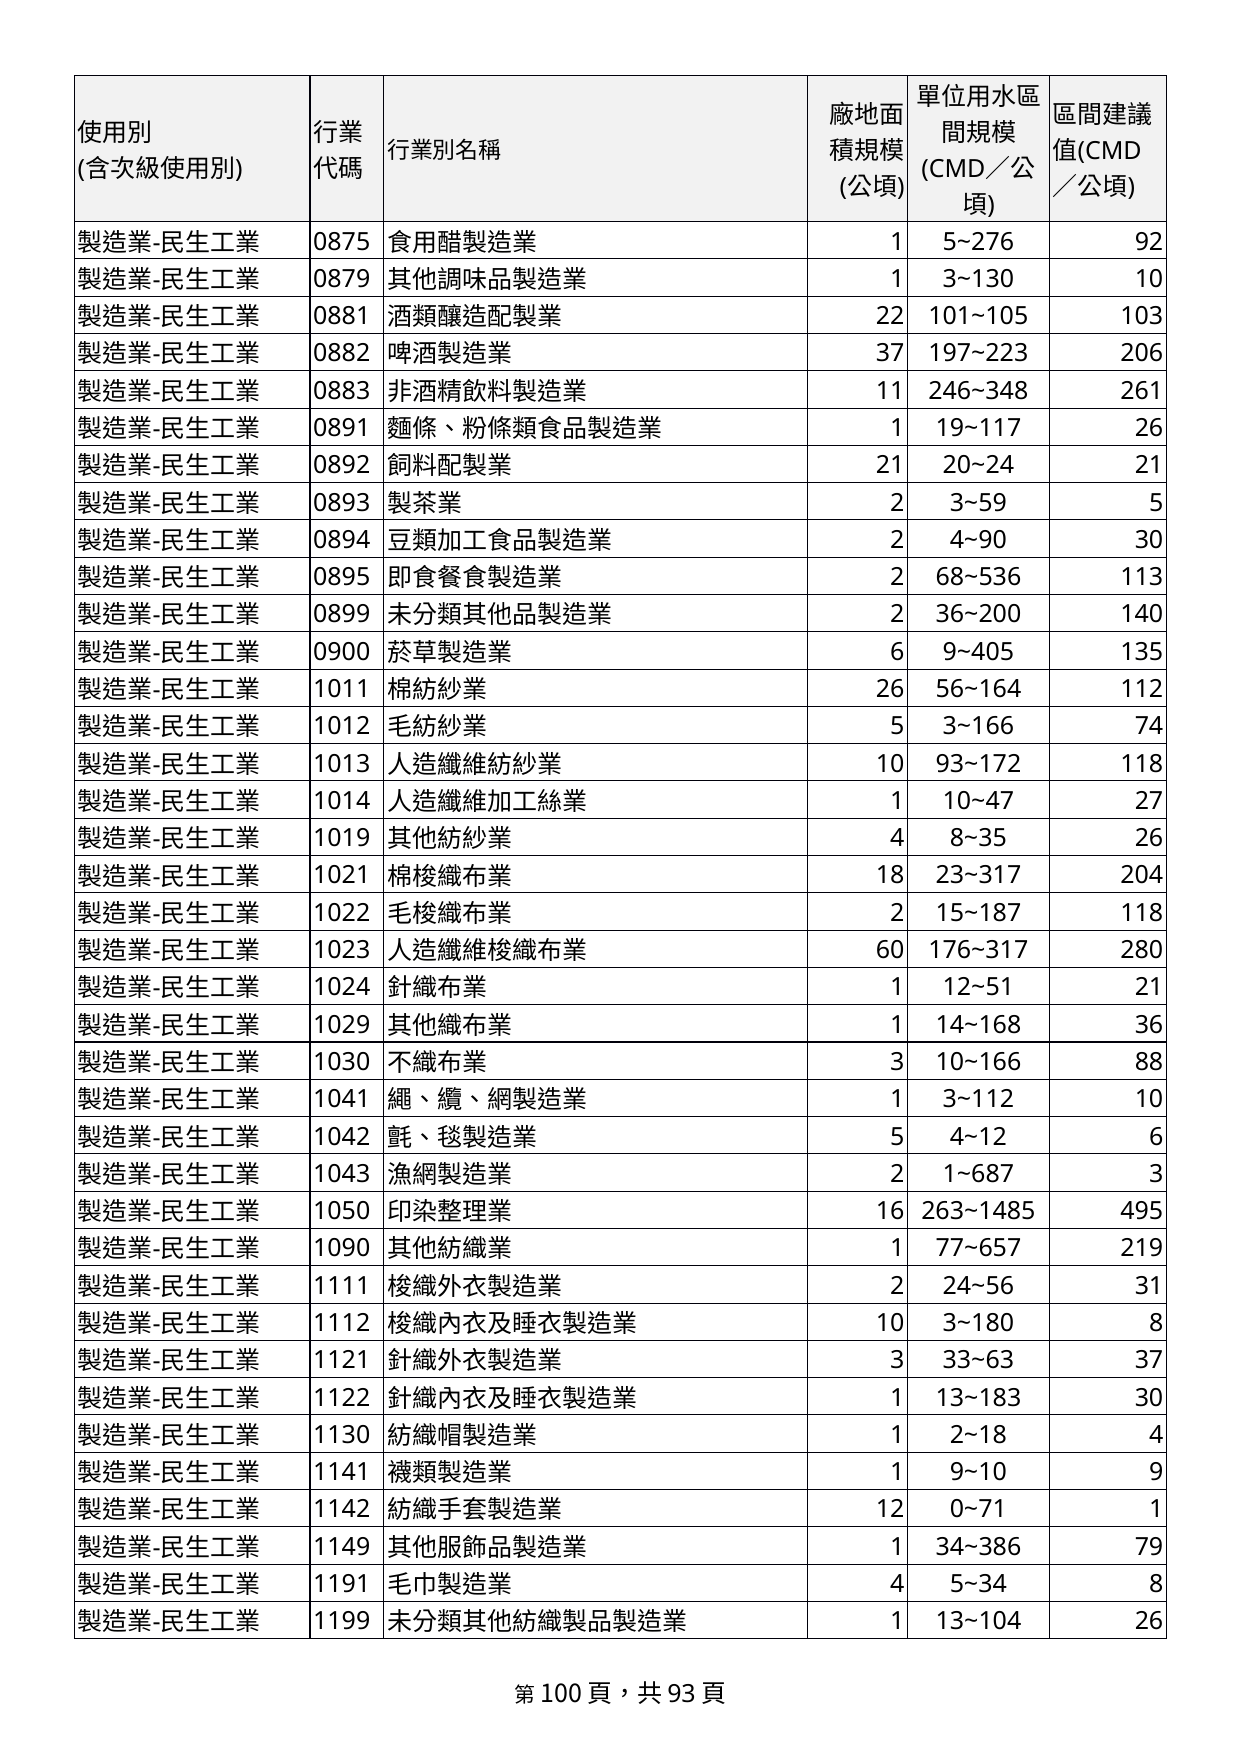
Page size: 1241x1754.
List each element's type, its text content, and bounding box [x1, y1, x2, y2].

table_cell 襪類製造業 [384, 1453, 807, 1489]
table_cell 製造業-民生工業 [75, 483, 309, 519]
table_cell 毛巾製造業 [384, 1565, 807, 1601]
table_cell 1 [808, 1080, 907, 1116]
table_cell 1043 [311, 1154, 383, 1191]
table_cell 1149 [311, 1527, 383, 1563]
table_header 區間建議值(CMD／公頃) [1050, 76, 1166, 221]
table_header 行業別名稱 [384, 76, 807, 221]
table_cell 36 [1050, 1005, 1166, 1041]
table_cell 1 [808, 968, 907, 1004]
table_cell 梭織內衣及睡衣製造業 [384, 1304, 807, 1340]
table_cell 人造纖維紡紗業 [384, 744, 807, 780]
table_cell 1 [808, 1415, 907, 1452]
table_cell 22 [808, 297, 907, 333]
table_cell 9~405 [908, 632, 1049, 668]
table_cell 其他紡織業 [384, 1229, 807, 1265]
table_cell 8~35 [908, 819, 1049, 855]
table_cell 1041 [311, 1080, 383, 1116]
table_cell 0895 [311, 558, 383, 594]
table_cell 0882 [311, 334, 383, 370]
table_cell 1112 [311, 1304, 383, 1340]
table_cell 0879 [311, 259, 383, 296]
table_cell 26 [1050, 819, 1166, 855]
table_cell 30 [1050, 520, 1166, 557]
table_cell 毛紡紗業 [384, 707, 807, 743]
table_cell 毛梭織布業 [384, 893, 807, 929]
table_cell 280 [1050, 931, 1166, 967]
table_cell 未分類其他品製造業 [384, 595, 807, 631]
table_cell 30 [1050, 1378, 1166, 1414]
table_cell 4~12 [908, 1117, 1049, 1153]
table_cell 15~187 [908, 893, 1049, 929]
table_cell 34~386 [908, 1527, 1049, 1563]
table_cell 21 [1050, 446, 1166, 482]
table_cell 33~63 [908, 1341, 1049, 1377]
table_cell 26 [1050, 1602, 1166, 1638]
table_cell 啤酒製造業 [384, 334, 807, 370]
table_cell 10 [1050, 1080, 1166, 1116]
table_cell 漁網製造業 [384, 1154, 807, 1191]
table_cell 1130 [311, 1415, 383, 1452]
table_cell 9 [1050, 1453, 1166, 1489]
table_cell 1023 [311, 931, 383, 967]
table_cell 0891 [311, 409, 383, 445]
table_cell 其他紡紗業 [384, 819, 807, 855]
table_cell 食用醋製造業 [384, 222, 807, 258]
table_cell 37 [808, 334, 907, 370]
table_cell 1 [808, 409, 907, 445]
table_cell 4 [808, 819, 907, 855]
table_cell 3~59 [908, 483, 1049, 519]
table_cell 1199 [311, 1602, 383, 1638]
table_cell 1141 [311, 1453, 383, 1489]
table_cell 1 [808, 781, 907, 818]
table_cell 製造業-民生工業 [75, 1602, 309, 1638]
table_cell 20~24 [908, 446, 1049, 482]
table_cell 261 [1050, 371, 1166, 407]
table_cell 非酒精飲料製造業 [384, 371, 807, 407]
table_cell 1 [808, 1602, 907, 1638]
table_cell 1 [1050, 1490, 1166, 1526]
table_cell 人造纖維加工絲業 [384, 781, 807, 818]
table_cell 製造業-民生工業 [75, 632, 309, 668]
table_cell 製造業-民生工業 [75, 1192, 309, 1228]
table_cell 2 [808, 1266, 907, 1302]
table_cell 1 [808, 1527, 907, 1563]
table_cell 77~657 [908, 1229, 1049, 1265]
table_cell 4 [1050, 1415, 1166, 1452]
table_cell 79 [1050, 1527, 1166, 1563]
table_cell 製造業-民生工業 [75, 1304, 309, 1340]
table_header 使用別 (含次級使用別) [75, 76, 309, 221]
table_cell 13~183 [908, 1378, 1049, 1414]
table_cell 2 [808, 483, 907, 519]
table_cell 1191 [311, 1565, 383, 1601]
table_cell 18 [808, 856, 907, 892]
table_cell 針織內衣及睡衣製造業 [384, 1378, 807, 1414]
table_cell 製造業-民生工業 [75, 1490, 309, 1526]
table_cell 1111 [311, 1266, 383, 1302]
table_cell 12~51 [908, 968, 1049, 1004]
table_cell 6 [808, 632, 907, 668]
table_cell 1024 [311, 968, 383, 1004]
table_cell 製造業-民生工業 [75, 1415, 309, 1452]
table_cell 3 [1050, 1154, 1166, 1191]
table_cell 製造業-民生工業 [75, 856, 309, 892]
table_cell 製造業-民生工業 [75, 931, 309, 967]
table_cell 製造業-民生工業 [75, 446, 309, 482]
table_cell 5~276 [908, 222, 1049, 258]
table_cell 5~34 [908, 1565, 1049, 1601]
table_cell 8 [1050, 1304, 1166, 1340]
table_cell 製造業-民生工業 [75, 595, 309, 631]
table_cell 製造業-民生工業 [75, 371, 309, 407]
table_cell 針織布業 [384, 968, 807, 1004]
table_cell 1042 [311, 1117, 383, 1153]
table_cell 製造業-民生工業 [75, 1080, 309, 1116]
table_cell 1050 [311, 1192, 383, 1228]
table_cell 棉梭織布業 [384, 856, 807, 892]
table_cell 219 [1050, 1229, 1166, 1265]
table_cell 4 [808, 1565, 907, 1601]
table_cell 製茶業 [384, 483, 807, 519]
table_cell 1019 [311, 819, 383, 855]
table_cell 101~105 [908, 297, 1049, 333]
table_cell 26 [1050, 409, 1166, 445]
table_cell 製造業-民生工業 [75, 1005, 309, 1041]
table_cell 豆類加工食品製造業 [384, 520, 807, 557]
table_cell 103 [1050, 297, 1166, 333]
table_cell 棉紡紗業 [384, 670, 807, 706]
table_cell 製造業-民生工業 [75, 1378, 309, 1414]
table_cell 梭織外衣製造業 [384, 1266, 807, 1302]
table_cell 3~112 [908, 1080, 1049, 1116]
table_cell 263~1485 [908, 1192, 1049, 1228]
table_cell 1142 [311, 1490, 383, 1526]
table_cell 麵條、粉條類食品製造業 [384, 409, 807, 445]
table_cell 204 [1050, 856, 1166, 892]
table_cell 製造業-民生工業 [75, 1565, 309, 1601]
table_cell 製造業-民生工業 [75, 1043, 309, 1079]
table_cell 印染整理業 [384, 1192, 807, 1228]
table_cell 其他織布業 [384, 1005, 807, 1041]
table_cell 製造業-民生工業 [75, 297, 309, 333]
table_cell 2 [808, 558, 907, 594]
table_cell 3~180 [908, 1304, 1049, 1340]
table_cell 製造業-民生工業 [75, 707, 309, 743]
table_cell 製造業-民生工業 [75, 670, 309, 706]
table_cell 10 [808, 1304, 907, 1340]
table_cell 製造業-民生工業 [75, 1266, 309, 1302]
table_cell 10 [1050, 259, 1166, 296]
table_cell 56~164 [908, 670, 1049, 706]
table_cell 製造業-民生工業 [75, 744, 309, 780]
table_cell 製造業-民生工業 [75, 1453, 309, 1489]
table_cell 5 [808, 707, 907, 743]
table_cell 2 [808, 520, 907, 557]
table_cell 其他服飾品製造業 [384, 1527, 807, 1563]
table_cell 2 [808, 595, 907, 631]
table_cell 未分類其他紡織製品製造業 [384, 1602, 807, 1638]
table_cell 3~130 [908, 259, 1049, 296]
table_cell 製造業-民生工業 [75, 781, 309, 818]
table_cell 繩、纜、網製造業 [384, 1080, 807, 1116]
table_cell 針織外衣製造業 [384, 1341, 807, 1377]
table_cell 製造業-民生工業 [75, 409, 309, 445]
table_cell 9~10 [908, 1453, 1049, 1489]
table_cell 112 [1050, 670, 1166, 706]
table_cell 製造業-民生工業 [75, 1154, 309, 1191]
table_cell 1 [808, 1453, 907, 1489]
table_cell 氈、毯製造業 [384, 1117, 807, 1153]
table_cell 1 [808, 1378, 907, 1414]
table_cell 0875 [311, 222, 383, 258]
table_cell 菸草製造業 [384, 632, 807, 668]
table_cell 24~56 [908, 1266, 1049, 1302]
table_cell 31 [1050, 1266, 1166, 1302]
table_cell 118 [1050, 744, 1166, 780]
table_cell 1 [808, 1229, 907, 1265]
table_cell 36~200 [908, 595, 1049, 631]
table_cell 93~172 [908, 744, 1049, 780]
table_cell 0883 [311, 371, 383, 407]
table_header 行業代碼 [311, 76, 383, 221]
table_cell 製造業-民生工業 [75, 819, 309, 855]
table_cell 176~317 [908, 931, 1049, 967]
table_cell 人造纖維梭織布業 [384, 931, 807, 967]
table_cell 1 [808, 259, 907, 296]
table_cell 26 [808, 670, 907, 706]
table_cell 1029 [311, 1005, 383, 1041]
table_cell 1 [808, 222, 907, 258]
table_cell 13~104 [908, 1602, 1049, 1638]
table_cell 製造業-民生工業 [75, 1341, 309, 1377]
table_cell 19~117 [908, 409, 1049, 445]
table_cell 16 [808, 1192, 907, 1228]
table_cell 88 [1050, 1043, 1166, 1079]
table_cell 113 [1050, 558, 1166, 594]
table_cell 246~348 [908, 371, 1049, 407]
table_cell 2 [808, 893, 907, 929]
table_cell 5 [808, 1117, 907, 1153]
table_cell 68~536 [908, 558, 1049, 594]
table_cell 2~18 [908, 1415, 1049, 1452]
table_cell 製造業-民生工業 [75, 222, 309, 258]
table_cell 118 [1050, 893, 1166, 929]
table_cell 1~687 [908, 1154, 1049, 1191]
table_cell 14~168 [908, 1005, 1049, 1041]
table_cell 0881 [311, 297, 383, 333]
table_cell 10~47 [908, 781, 1049, 818]
table_cell 不織布業 [384, 1043, 807, 1079]
table_cell 135 [1050, 632, 1166, 668]
table_cell 飼料配製業 [384, 446, 807, 482]
table_cell 製造業-民生工業 [75, 520, 309, 557]
table_cell 0900 [311, 632, 383, 668]
table_cell 21 [808, 446, 907, 482]
table_cell 23~317 [908, 856, 1049, 892]
table_cell 製造業-民生工業 [75, 1229, 309, 1265]
table_cell 11 [808, 371, 907, 407]
table_cell 140 [1050, 595, 1166, 631]
table_cell 0892 [311, 446, 383, 482]
table_cell 製造業-民生工業 [75, 259, 309, 296]
table_cell 10~166 [908, 1043, 1049, 1079]
table_cell 5 [1050, 483, 1166, 519]
table_cell 10 [808, 744, 907, 780]
table_cell 2 [808, 1154, 907, 1191]
table_cell 12 [808, 1490, 907, 1526]
table_cell 製造業-民生工業 [75, 334, 309, 370]
table_cell 1 [808, 1005, 907, 1041]
table_cell 206 [1050, 334, 1166, 370]
table_cell 37 [1050, 1341, 1166, 1377]
table_cell 4~90 [908, 520, 1049, 557]
table_cell 1121 [311, 1341, 383, 1377]
table_cell 0894 [311, 520, 383, 557]
table_header 廠地面積規模(公頃) [808, 76, 907, 221]
table_cell 製造業-民生工業 [75, 1117, 309, 1153]
table_cell 27 [1050, 781, 1166, 818]
table_cell 74 [1050, 707, 1166, 743]
table_cell 1011 [311, 670, 383, 706]
table_cell 1090 [311, 1229, 383, 1265]
table_cell 3~166 [908, 707, 1049, 743]
table_cell 495 [1050, 1192, 1166, 1228]
table_cell 8 [1050, 1565, 1166, 1601]
table_cell 紡織手套製造業 [384, 1490, 807, 1526]
table_header 單位用水區間規模(CMD／公頃) [908, 76, 1049, 221]
table_cell 其他調味品製造業 [384, 259, 807, 296]
table_cell 紡織帽製造業 [384, 1415, 807, 1452]
table_cell 21 [1050, 968, 1166, 1004]
table_cell 92 [1050, 222, 1166, 258]
table_cell 即食餐食製造業 [384, 558, 807, 594]
table_cell 1021 [311, 856, 383, 892]
table_cell 製造業-民生工業 [75, 558, 309, 594]
table_cell 0~71 [908, 1490, 1049, 1526]
table_cell 1013 [311, 744, 383, 780]
table_cell 1122 [311, 1378, 383, 1414]
table_cell 6 [1050, 1117, 1166, 1153]
table_cell 0893 [311, 483, 383, 519]
table_cell 製造業-民生工業 [75, 1527, 309, 1563]
table_cell 0899 [311, 595, 383, 631]
table_cell 60 [808, 931, 907, 967]
table_cell 1030 [311, 1043, 383, 1079]
table_cell 197~223 [908, 334, 1049, 370]
table_cell 3 [808, 1341, 907, 1377]
table_cell 製造業-民生工業 [75, 893, 309, 929]
table_cell 製造業-民生工業 [75, 968, 309, 1004]
table_cell 1022 [311, 893, 383, 929]
table_cell 3 [808, 1043, 907, 1079]
table_cell 1014 [311, 781, 383, 818]
table_cell 1012 [311, 707, 383, 743]
table_cell 酒類釀造配製業 [384, 297, 807, 333]
